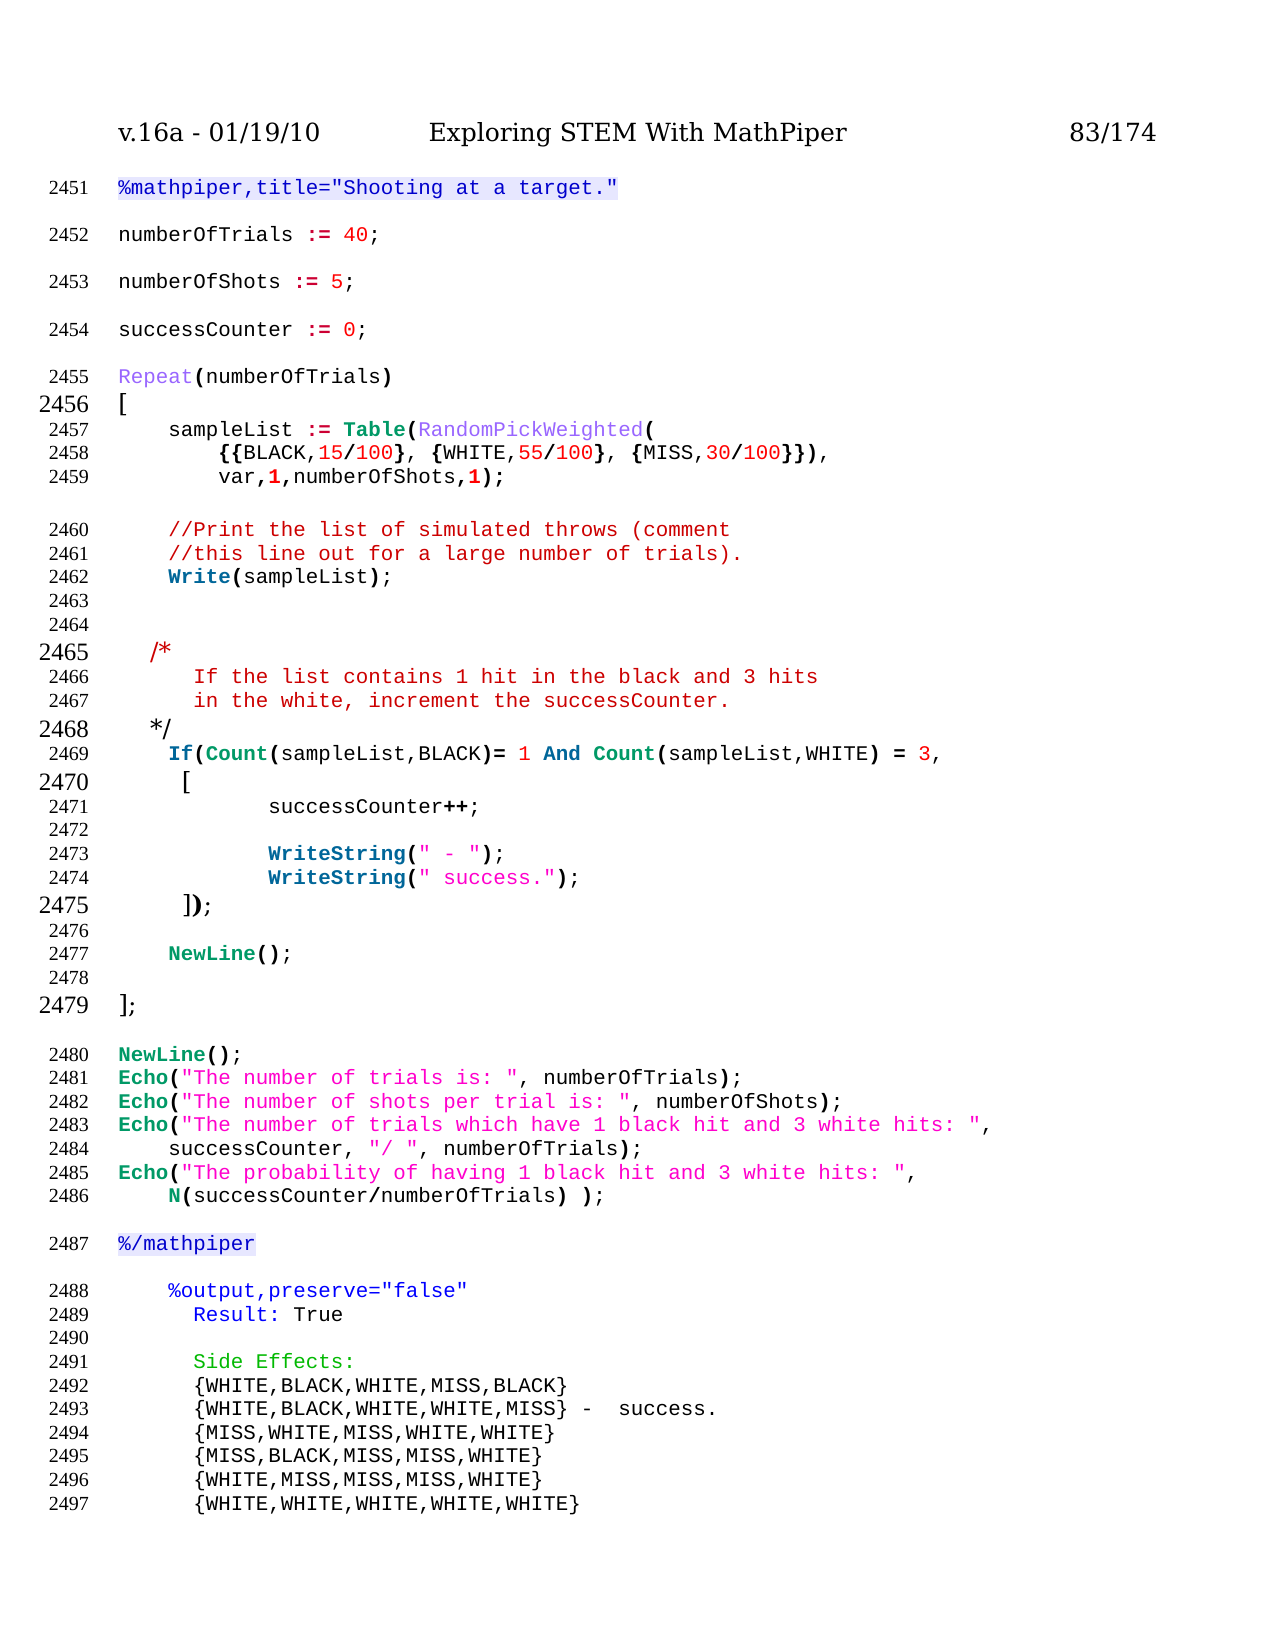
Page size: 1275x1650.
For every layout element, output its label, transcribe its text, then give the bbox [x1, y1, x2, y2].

text {MISS,BLACK,MISS,MISS,WHITE} [118, 1446, 1157, 1469]
text %mathpiper,title="Shooting at a target." [118, 177, 1157, 200]
text in the white, increment the successCounter. [118, 690, 1157, 714]
text Echo("The number of trials is: ", numberOfTrials); [118, 1067, 1157, 1091]
text If the list contains 1 hit in the black and 3 hits [118, 667, 1157, 690]
text %/mathpiper [118, 1233, 1157, 1256]
text Result: True [118, 1304, 1157, 1327]
text {WHITE,MISS,MISS,MISS,WHITE} [118, 1469, 1157, 1493]
text WriteString(" - "); [118, 843, 1157, 867]
text /* [118, 637, 1157, 667]
text //Print the list of simulated throws (comment [118, 519, 1157, 543]
text ]); [118, 890, 1157, 920]
text numberOfShots := 5; [118, 271, 1157, 295]
text Echo("The number of trials which have 1 black hit and 3 white hits: ", [118, 1114, 1157, 1138]
text Side Effects: [118, 1351, 1157, 1374]
text %output,preserve="false" [118, 1280, 1157, 1304]
text [ [118, 389, 1157, 419]
text {WHITE,BLACK,WHITE,MISS,BLACK} [118, 1374, 1157, 1398]
text Write(sampleList); [118, 566, 1157, 590]
text {WHITE,BLACK,WHITE,WHITE,MISS} - success. [118, 1398, 1157, 1422]
text ]; [118, 991, 1157, 1020]
text {MISS,WHITE,MISS,WHITE,WHITE} [118, 1422, 1157, 1446]
text Echo("The probability of having 1 black hit and 3 white hits: ", [118, 1162, 1157, 1185]
text sampleList := Table(RandomPickWeighted( [118, 419, 1157, 442]
text WriteString(" success."); [118, 867, 1157, 890]
text {WHITE,WHITE,WHITE,WHITE,WHITE} [118, 1493, 1157, 1516]
text [ [118, 767, 1157, 796]
text numberOfTrials := 40; [118, 224, 1157, 248]
text successCounter := 0; [118, 319, 1157, 342]
text {{BLACK,15/100}, {WHITE,55/100}, {MISS,30/100}}), [118, 442, 1157, 466]
text //this line out for a large number of trials). [118, 543, 1157, 566]
text successCounter++; [118, 796, 1157, 819]
text var,1,numberOfShots,1); [118, 466, 1157, 490]
text If(Count(sampleList,BLACK)= 1 And Count(sampleList,WHITE) = 3, [118, 743, 1157, 767]
text Repeat(numberOfTrials) [118, 366, 1157, 389]
text NewLine(); [118, 1043, 1157, 1067]
text Echo("The number of shots per trial is: ", numberOfShots); [118, 1091, 1157, 1114]
text N(successCounter/numberOfTrials) ); [118, 1185, 1157, 1209]
text NewLine(); [118, 943, 1157, 967]
text */ [118, 714, 1157, 743]
text successCounter, "/ ", numberOfTrials); [118, 1138, 1157, 1162]
